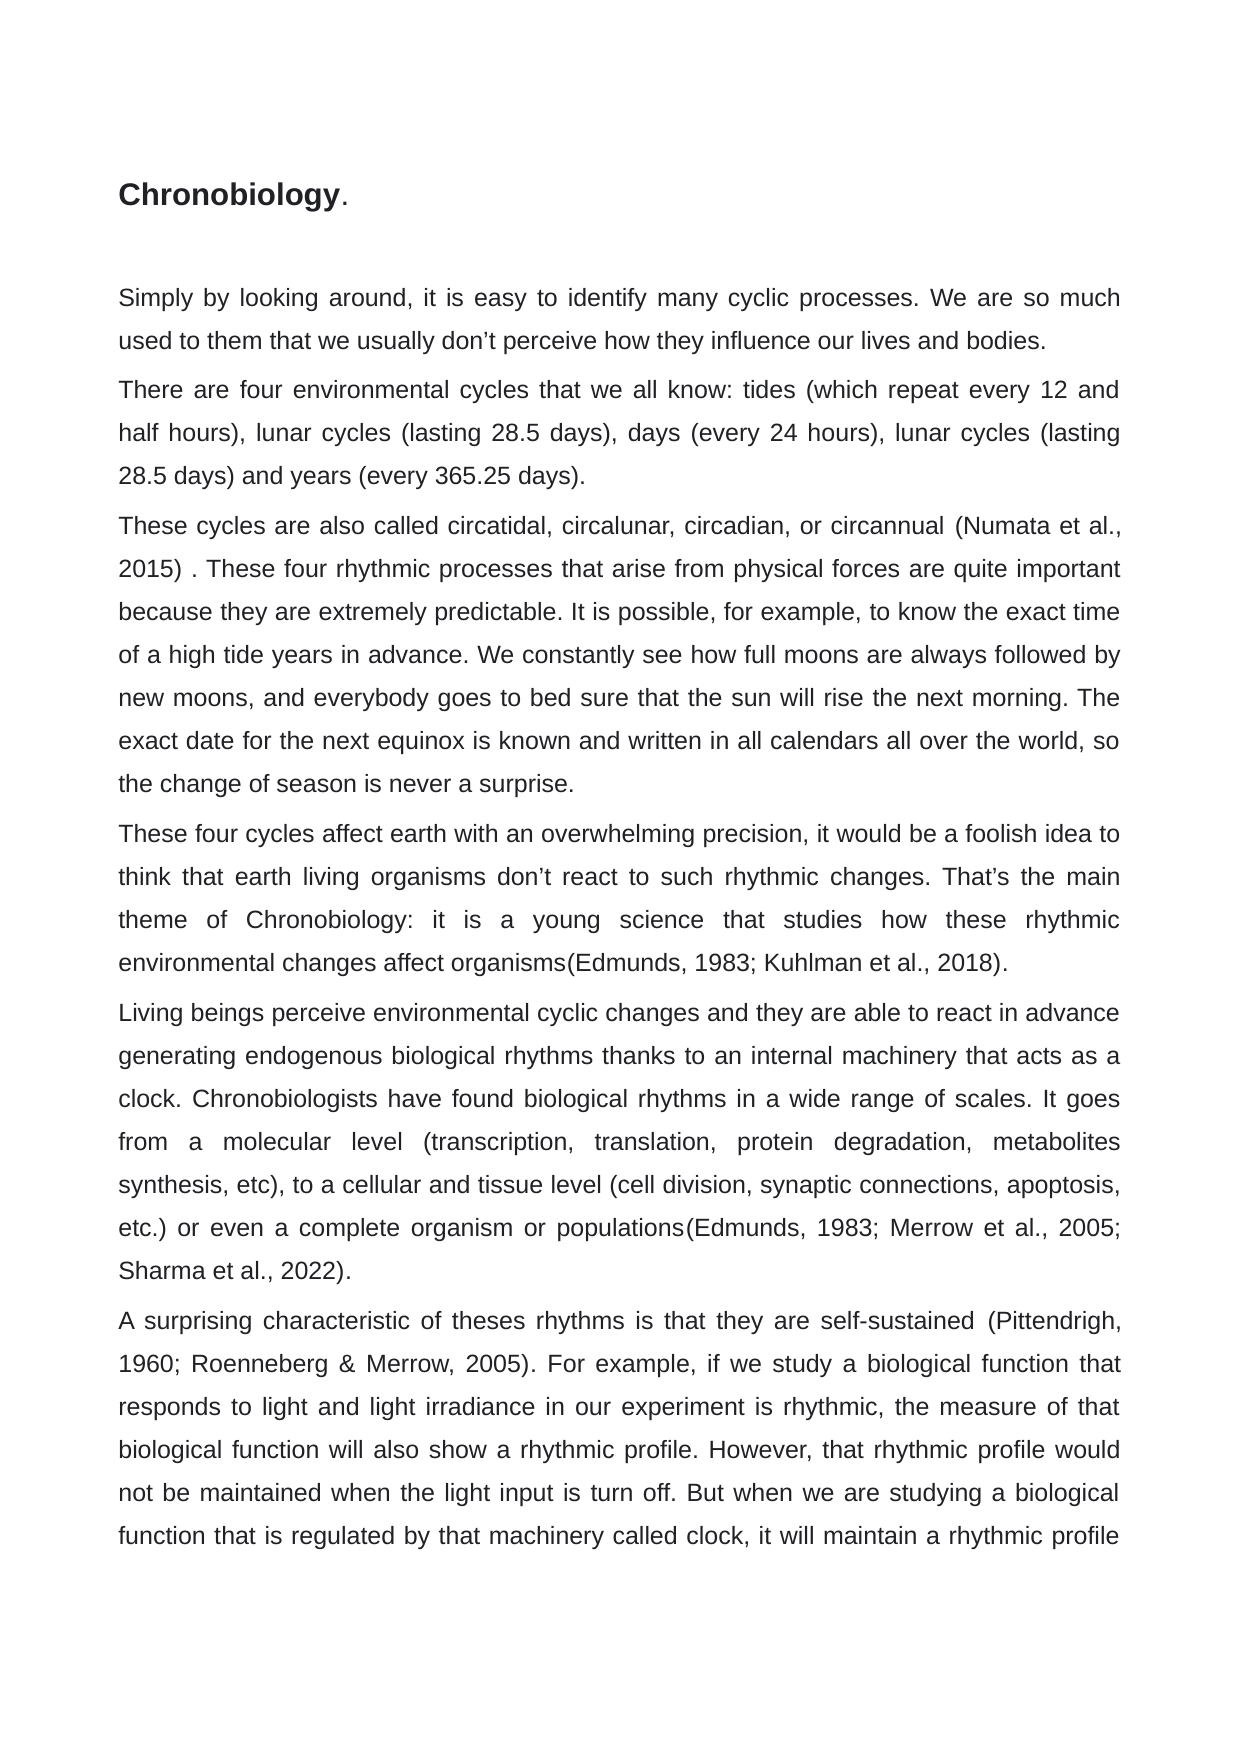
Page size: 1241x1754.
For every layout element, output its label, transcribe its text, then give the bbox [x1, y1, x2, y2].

text These cycles are also called circatidal, circalunar, circadian, or circannual (Numata et al., 2015)⁠ . These four rhythmic processes that arise from physical forces are quite important because they are extremely predictable. It is possible, for example, to know the exact time of a high tide years in advance. We constantly see how full moons are always followed by new moons, and everybody goes to bed sure that the sun will rise the next morning. The exact date for the next equinox is known and written in all calendars all over the world, so the change of season is never a surprise. [118, 511, 1122, 798]
text A surprising characteristic of theses rhythms is that they are self-sustained (Pittendrigh, 1960; Roenneberg & Merrow, 2005)⁠. For example, if we study a biological function that responds to light and light irradiance in our experiment is rhythmic, the measure of that biological function will also show a rhythmic profile. However, that rhythmic profile would not be maintained when the light input is turn off. But when we are studying a biological function that is regulated by that machinery called clock, it will maintain a rhythmic profile [118, 1306, 1122, 1550]
text Simply by looking around, it is easy to identify many cyclic processes. We are so much used to them that we usually don’t perceive how they influence our lives and bodies. [118, 282, 1122, 354]
text These four cycles affect earth with an overwhelming precision, it would be a foolish idea to think that earth living organisms don’t react to such rhythmic changes. That’s the main theme of Chronobiology: it is a young science that studies how these rhythmic environmental changes affect organisms(Edmunds, 1983; Kuhlman et al., 2018)⁠. [118, 819, 1122, 977]
subtitle Chronobiology. [118, 176, 1122, 212]
text There are four environmental cycles that we all know: tides (which repeat every 12 and half hours), lunar cycles (lasting 28.5 days), days (every 24 hours), lunar cycles (lasting 28.5 days) and years (every 365.25 days). [118, 375, 1122, 490]
text Living beings perceive environmental cyclic changes and they are able to react in advance generating endogenous biological rhythms thanks to an internal machinery that acts as a clock. Chronobiologists have found biological rhythms in a wide range of scales. It goes from a molecular level (transcription, translation, protein degradation, metabolites synthesis, etc), to a cellular and tissue level (cell division, synaptic connections, apoptosis, etc.) or even a complete organism or populations(Edmunds, 1983; Merrow et al., 2005; Sharma et al., 2022)⁠. [118, 997, 1122, 1285]
